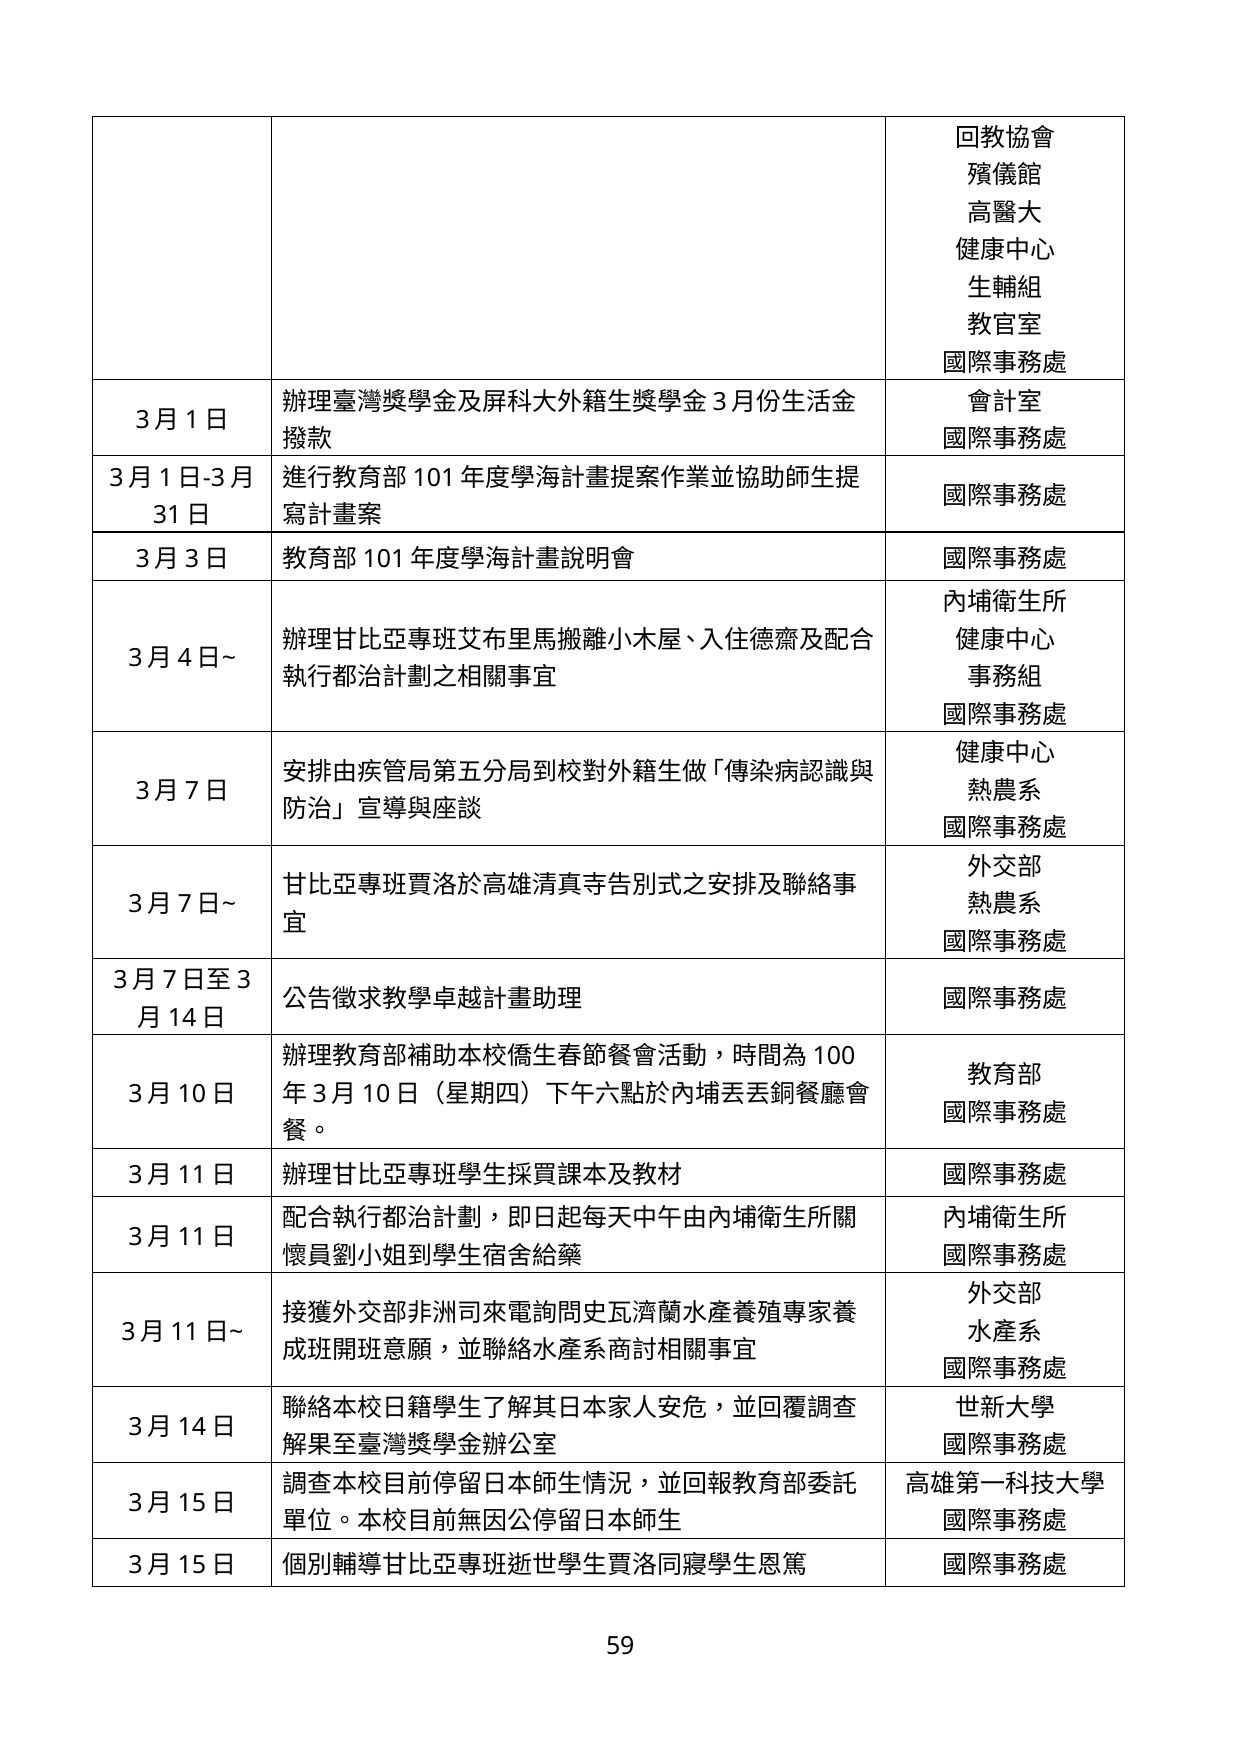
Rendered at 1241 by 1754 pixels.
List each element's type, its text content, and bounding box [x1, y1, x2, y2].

table_cell 進行教育部101年度學海計畫提案作業並協助師生提寫計畫案 [272, 456, 885, 531]
table_cell 接獲外交部非洲司來電詢問史瓦濟蘭水產養殖專家養成班開班意願，並聯絡水產系商討相關事宜 [272, 1273, 885, 1386]
table_cell 3月7日至3月14日 [93, 959, 271, 1034]
table_cell 3月14日 [93, 1387, 271, 1462]
table_cell 3月11日 [93, 1197, 271, 1272]
table_cell 國際事務處 [886, 1149, 1124, 1196]
table_cell 國際事務處 [886, 1539, 1124, 1586]
table_cell 國際事務處 [886, 959, 1124, 1034]
table_cell 3月4日~ [93, 581, 271, 731]
table_cell 內埔衛生所 健康中心 事務組 國際事務處 [886, 581, 1124, 731]
table_cell [93, 117, 271, 379]
table_cell 外交部 熱農系 國際事務處 [886, 846, 1124, 958]
table_cell 3月11日~ [93, 1273, 271, 1386]
table_cell 3月3日 [93, 533, 271, 580]
table_cell 辦理甘比亞專班艾布里馬搬離小木屋、入住德齋及配合執行都治計劃之相關事宜 [272, 581, 885, 731]
table_cell 世新大學 國際事務處 [886, 1387, 1124, 1462]
table_cell 回教協會 殯儀館 高醫大 健康中心 生輔組 教官室 國際事務處 [886, 117, 1124, 379]
table_cell 國際事務處 [886, 533, 1124, 580]
table_cell 安排由疾管局第五分局到校對外籍生做「傳染病認識與防治」宣導與座談 [272, 732, 885, 844]
table_cell 國際事務處 [886, 456, 1124, 531]
table_cell 3月15日 [93, 1463, 271, 1538]
table_cell 會計室 國際事務處 [886, 380, 1124, 455]
table_cell 外交部 水產系 國際事務處 [886, 1273, 1124, 1386]
table_cell 3月7日 [93, 732, 271, 844]
table_cell 教育部101年度學海計畫說明會 [272, 533, 885, 580]
table_cell 公告徵求教學卓越計畫助理 [272, 959, 885, 1034]
table_cell 甘比亞專班賈洛於高雄清真寺告別式之安排及聯絡事宜 [272, 846, 885, 958]
table_cell 3月7日~ [93, 846, 271, 958]
table_cell 辦理臺灣獎學金及屏科大外籍生獎學金3月份生活金撥款 [272, 380, 885, 455]
table_cell 內埔衛生所 國際事務處 [886, 1197, 1124, 1272]
table_cell 辦理教育部補助本校僑生春節餐會活動，時間為100年3月10日（星期四）下午六點於內埔丟丟銅餐廳會餐。 [272, 1035, 885, 1148]
table_cell [272, 117, 885, 379]
table_cell 3月1日 [93, 380, 271, 455]
table_cell 辦理甘比亞專班學生採買課本及教材 [272, 1149, 885, 1196]
table_cell 3月1日-3月31日 [93, 456, 271, 531]
table_cell 3月15日 [93, 1539, 271, 1586]
table_cell 調查本校目前停留日本師生情況，並回報教育部委託單位。本校目前無因公停留日本師生 [272, 1463, 885, 1538]
table_cell 健康中心 熱農系 國際事務處 [886, 732, 1124, 844]
table_cell 個別輔導甘比亞專班逝世學生賈洛同寢學生恩篤 [272, 1539, 885, 1586]
table_cell 3月11日 [93, 1149, 271, 1196]
table_cell 高雄第一科技大學 國際事務處 [886, 1463, 1124, 1538]
table_cell 配合執行都治計劃，即日起每天中午由內埔衛生所關懷員劉小姐到學生宿舍給藥 [272, 1197, 885, 1272]
table_cell 3月10日 [93, 1035, 271, 1148]
table_cell 教育部 國際事務處 [886, 1035, 1124, 1148]
table_cell 聯絡本校日籍學生了解其日本家人安危，並回覆調查解果至臺灣獎學金辦公室 [272, 1387, 885, 1462]
